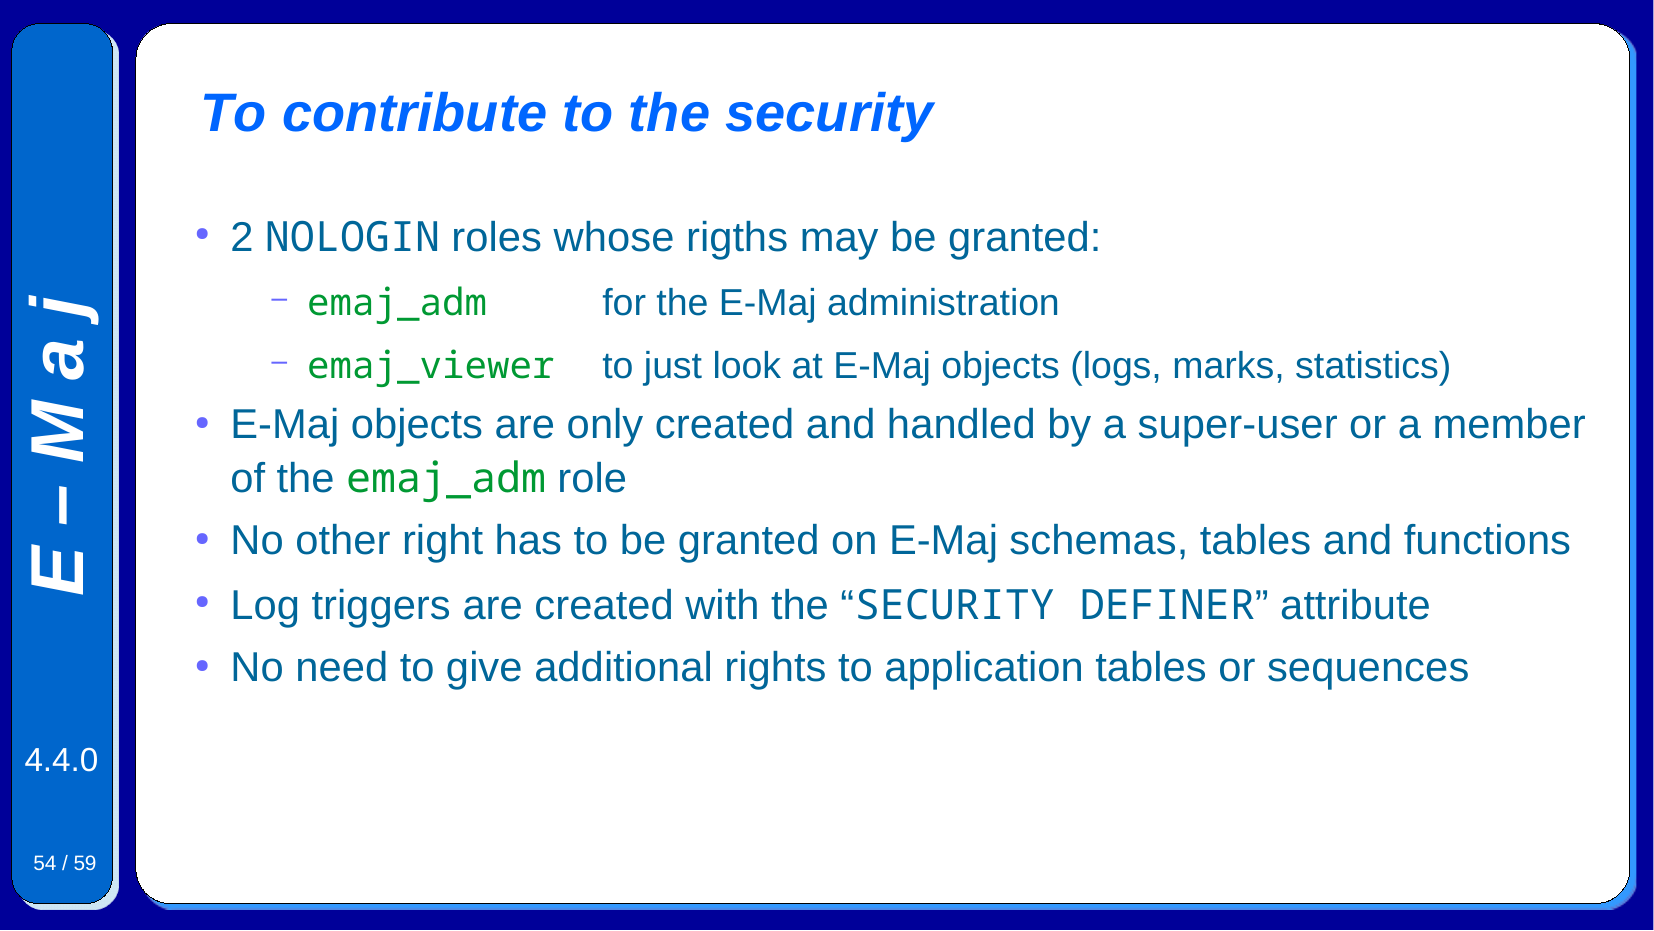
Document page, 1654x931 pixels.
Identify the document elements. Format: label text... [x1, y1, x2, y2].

title To contribute to the security [200, 34, 1575, 191]
list 2 NOLOGIN roles whose rigths may be granted: emaj_adm for the E-Maj administration emaj_viewer to just look at E-Maj objects (logs, marks, statistics) E-Maj objects are only created and handled by a super-user or a member of the emaj_adm role No other right has to be granted on E-Maj schemas, tables and functions Log triggers are created with the “SECURITY DEFINER” attribute No need to give additional rights to application tables or sequences [177, 206, 1587, 827]
